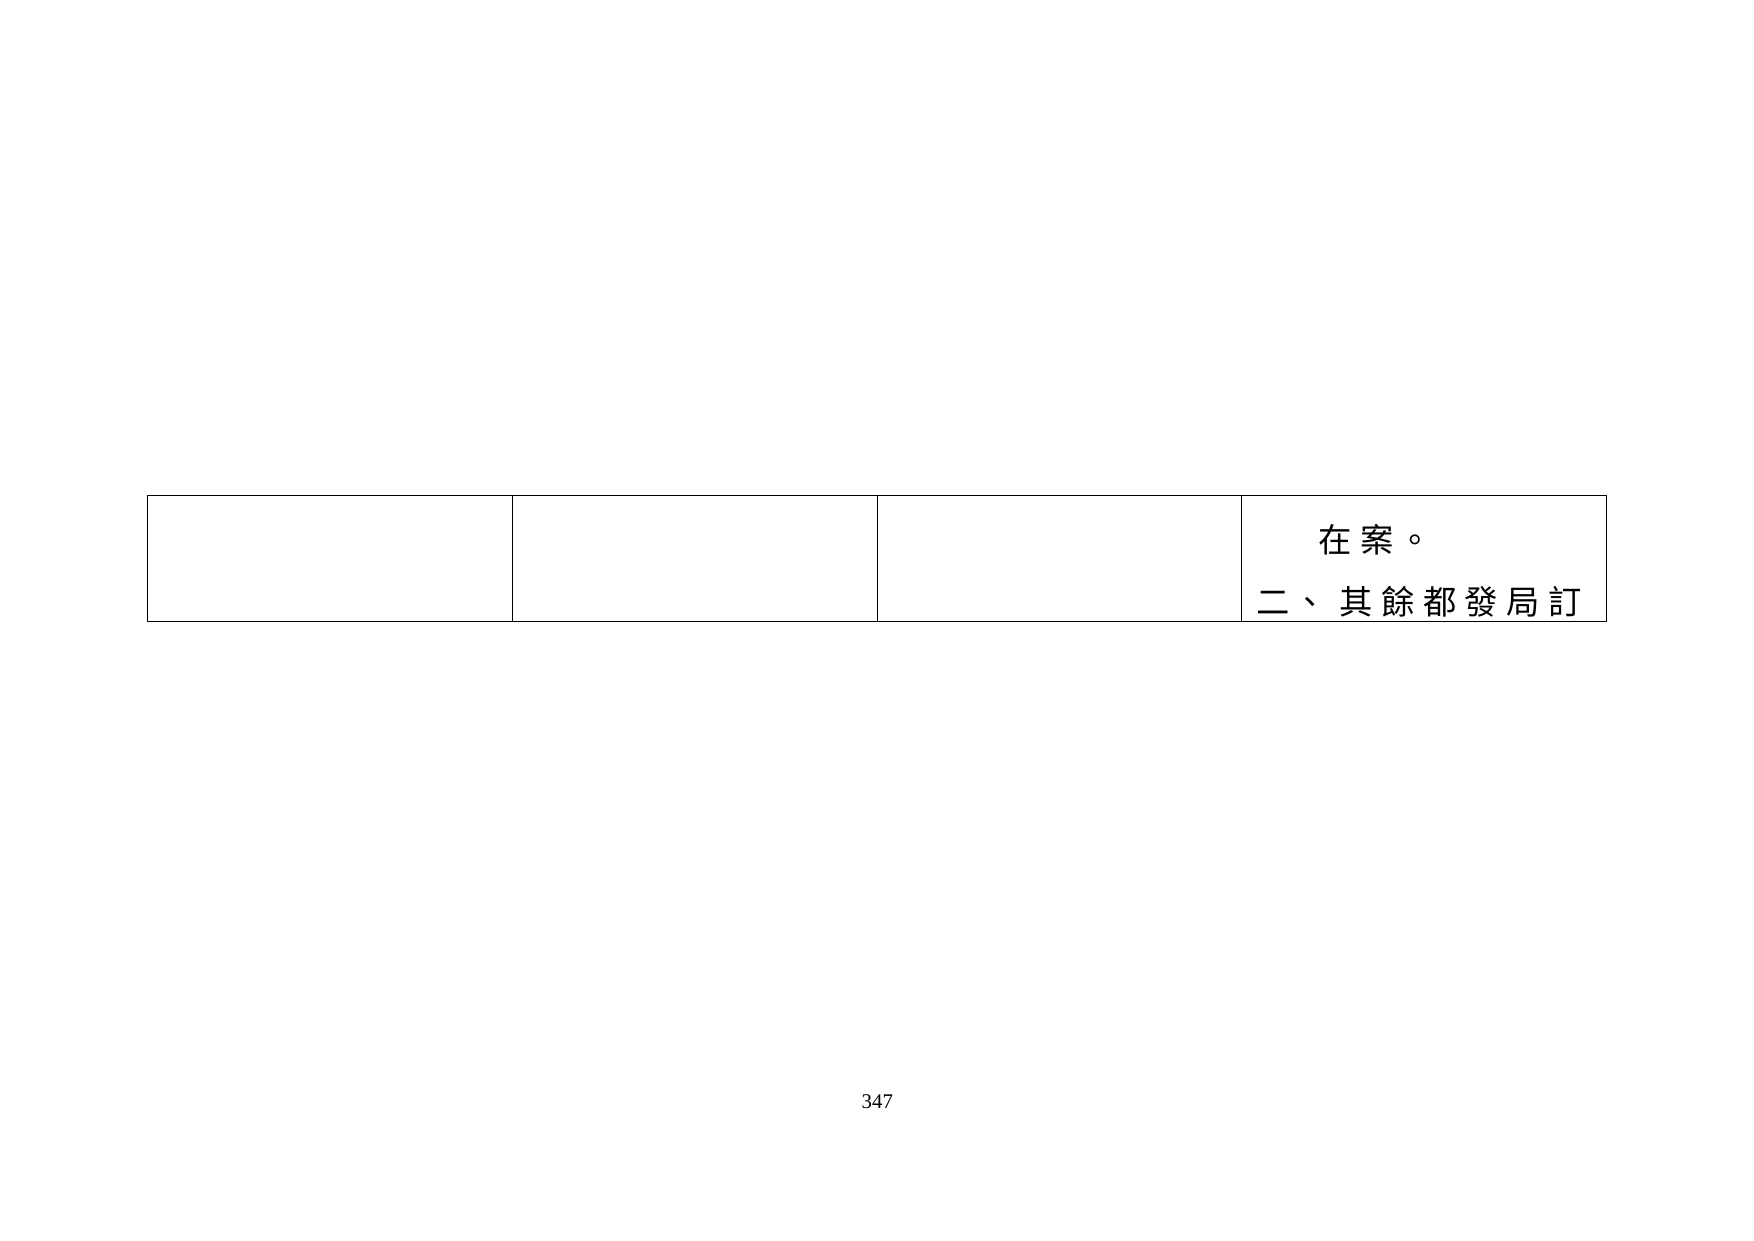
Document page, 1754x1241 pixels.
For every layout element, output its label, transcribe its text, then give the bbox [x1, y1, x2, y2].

table_cell [148, 496, 512, 621]
table_cell [878, 496, 1241, 621]
table_cell [513, 496, 877, 621]
table_cell 在案。 二、其餘都發局訂 [1242, 496, 1606, 621]
